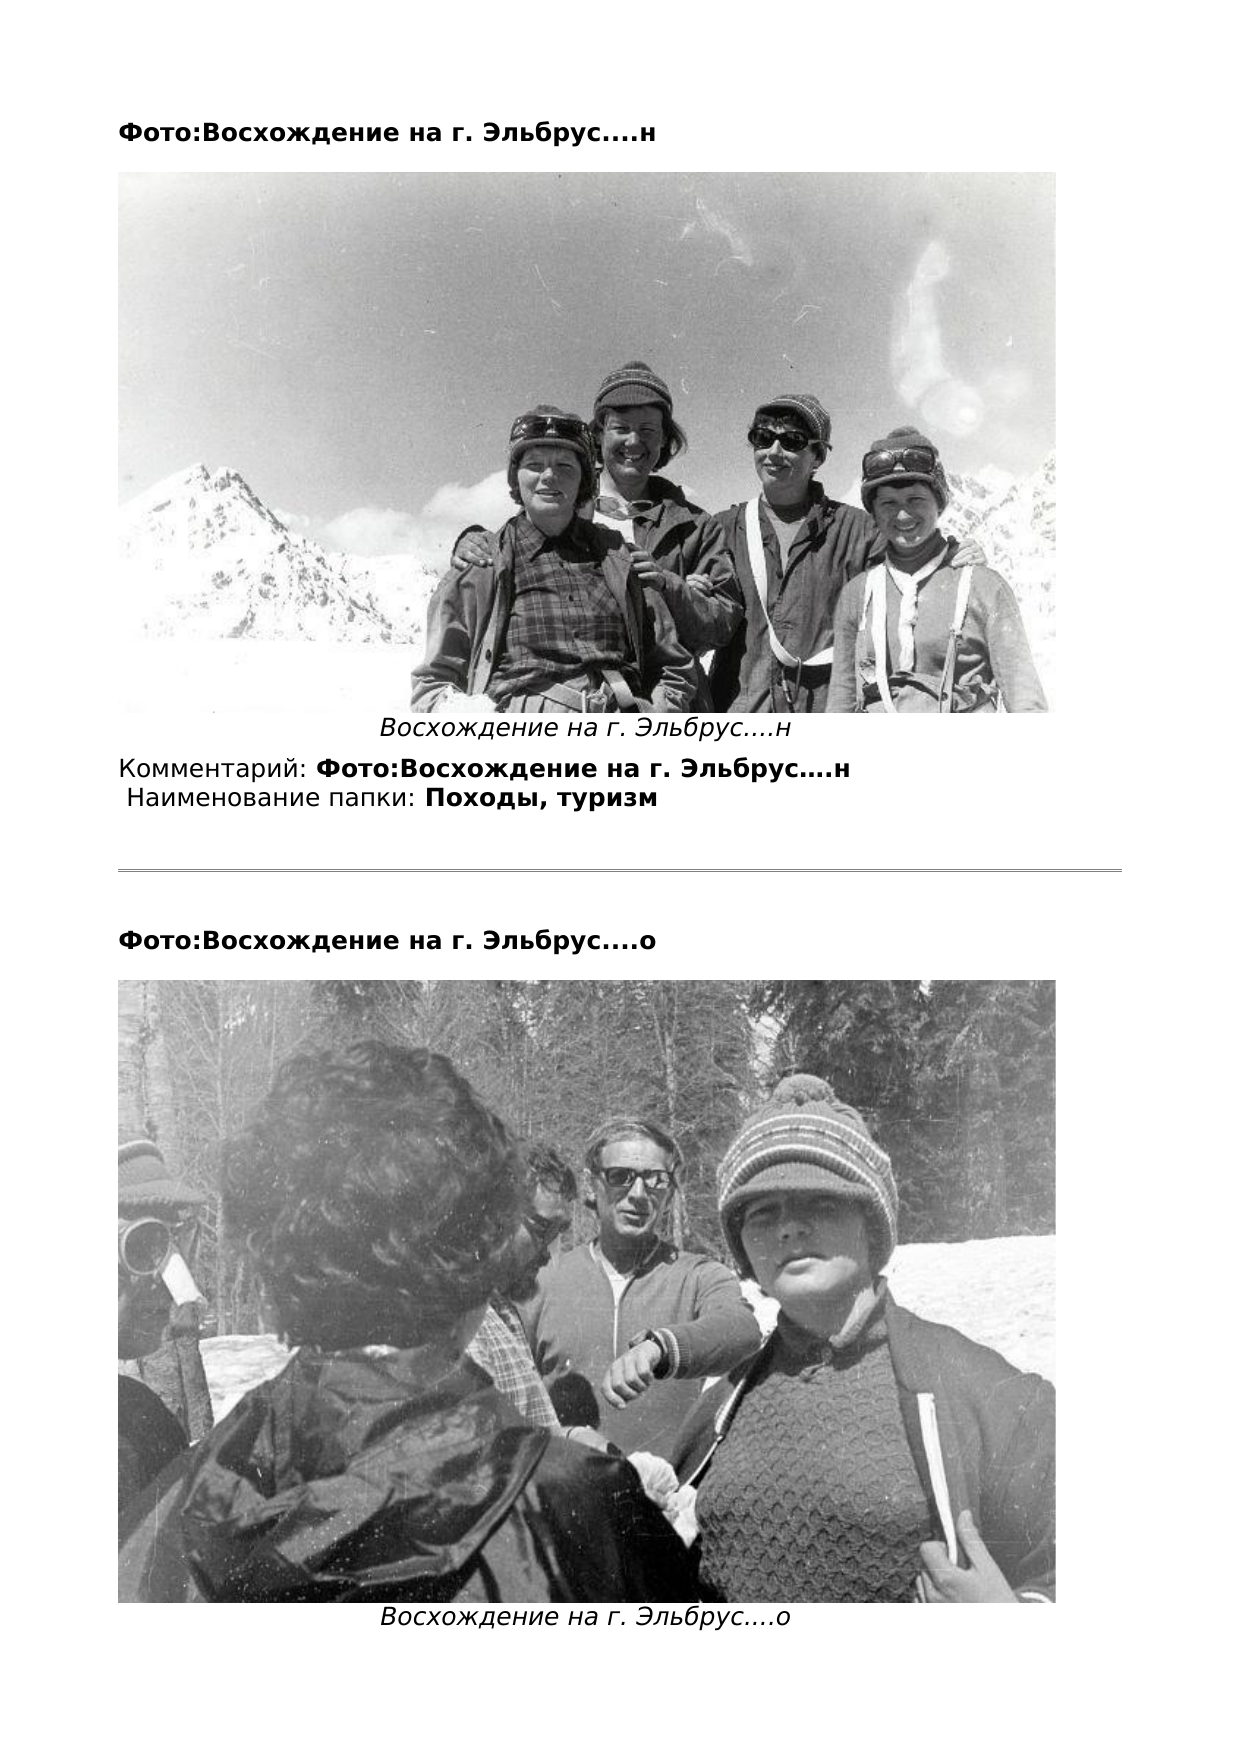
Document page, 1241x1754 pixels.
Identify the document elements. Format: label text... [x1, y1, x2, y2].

subtitle Фото:Восхождение на г. Эльбрус....о [118, 926, 1122, 955]
text Восхождение на г. Эльбрус....о [118, 1603, 1056, 1632]
text Восхождение на г. Эльбрус....н [118, 713, 1056, 742]
text Комментарий: Фото:Восхождение на г. Эльбрус….н Наименование папки: Походы, туризм [118, 754, 1122, 842]
subtitle Фото:Восхождение на г. Эльбрус....н [118, 118, 1122, 147]
picture [118, 980, 1056, 1603]
picture [118, 172, 1056, 713]
